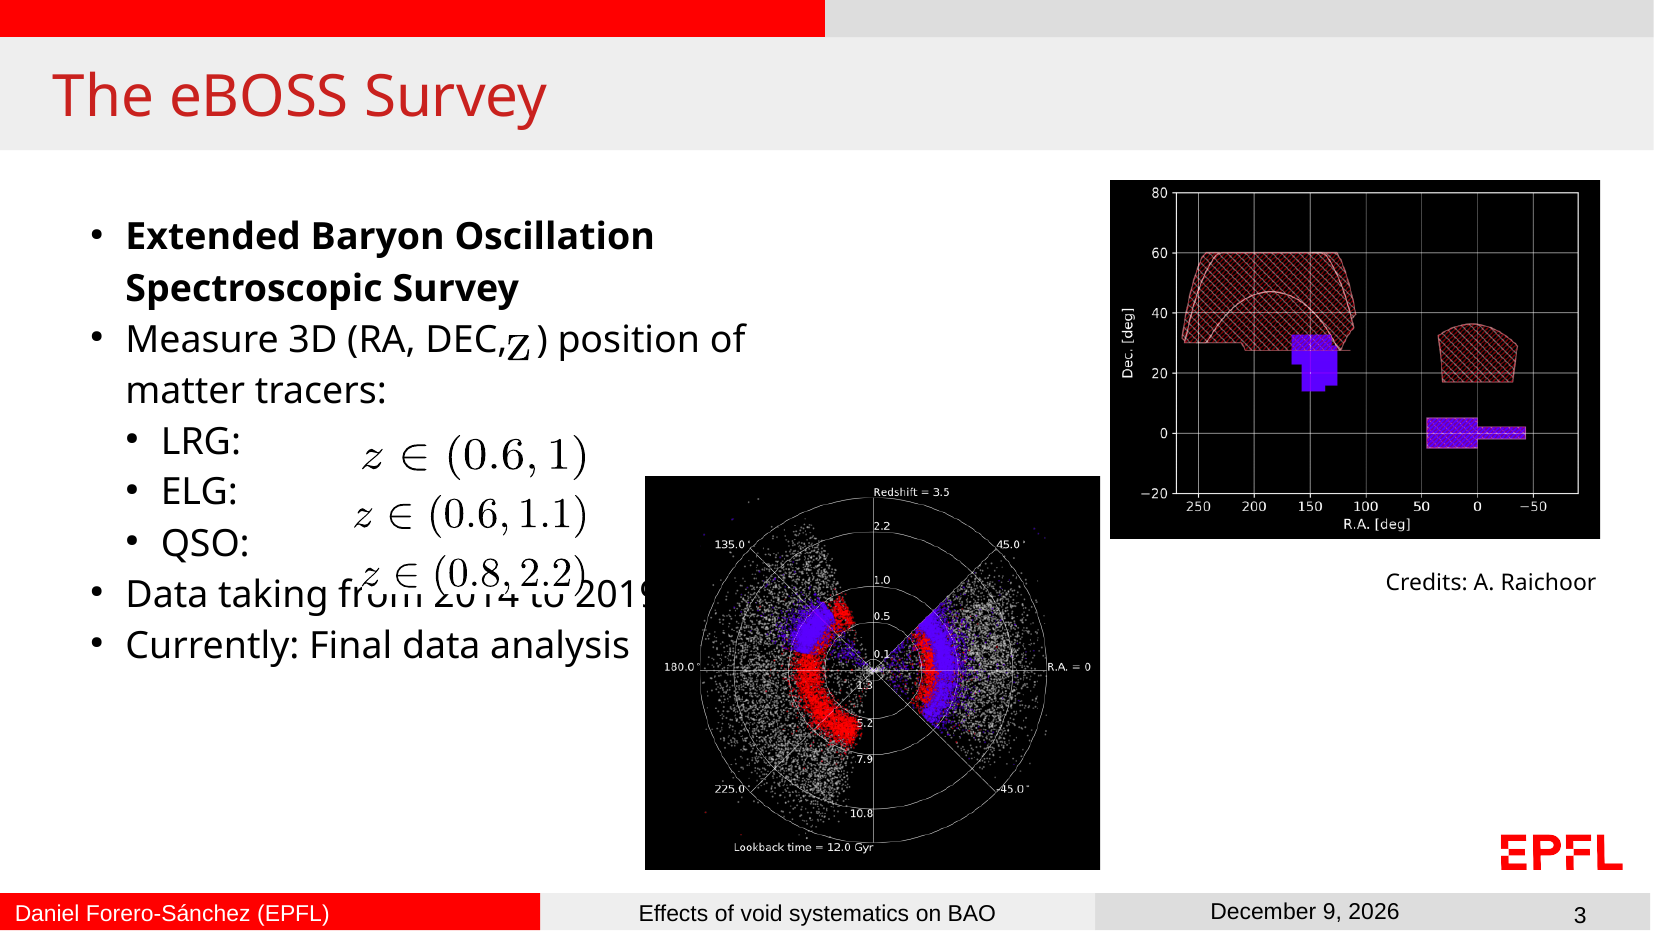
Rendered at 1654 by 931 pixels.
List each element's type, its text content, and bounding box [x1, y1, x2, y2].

picture [360, 435, 586, 481]
text_box Credits: A. Raichoor [1370, 558, 1654, 607]
picture [360, 555, 585, 597]
picture [505, 335, 530, 361]
picture [352, 495, 586, 538]
picture [1109, 180, 1601, 539]
picture [645, 476, 1101, 871]
subtitle Extended Baryon Oscillation Spectroscopic Survey Measure 3D (RA, DEC, ) position of matter tracers: LRG: ELG: QSO: Data taking from 2014 to 2019 Currently: Final data analysis [90, 210, 781, 826]
picture [1486, 820, 1638, 885]
title The eBOSS Survey [52, 37, 1066, 151]
